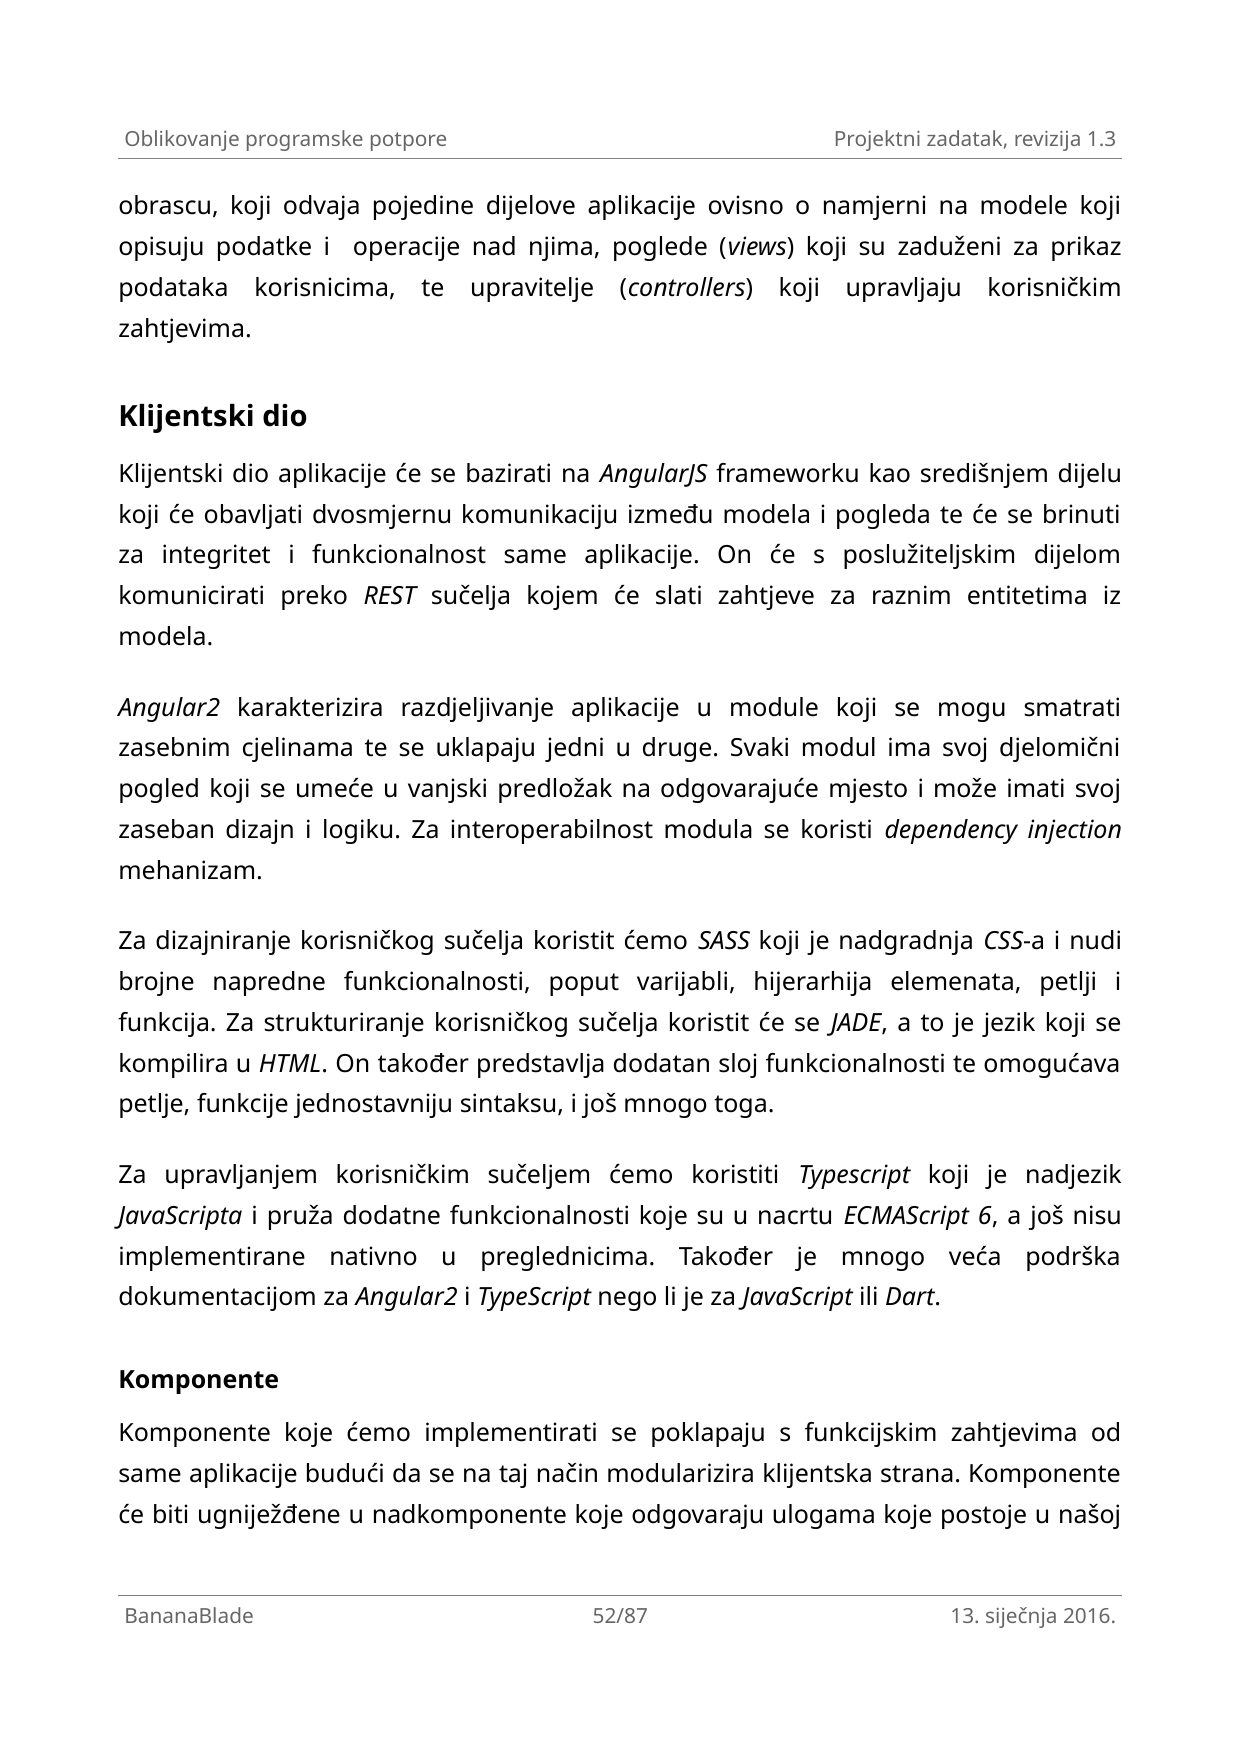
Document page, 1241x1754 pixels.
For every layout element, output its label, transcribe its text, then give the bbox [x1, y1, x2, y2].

subtitle Komponente [118, 1362, 1122, 1396]
text obrascu, koji odvaja pojedine dijelove aplikacije ovisno o namjerni na modele koji opisuju podatke i operacije nad njima, poglede (views) koji su zaduženi za prikaz podataka korisnicima, te upravitelje (controllers) koji upravljaju korisničkim zahtjevima. [118, 188, 1122, 344]
text Angular2 karakterizira razdjeljivanje aplikacije u module koji se mogu smatrati zasebnim cjelinama te se uklapaju jedni u druge. Svaki modul ima svoj djelomični pogled koji se umeće u vanjski predložak na odgovarajuće mjesto i može imati svoj zaseban dizajn i logiku. Za interoperabilnost modula se koristi dependency injection mehanizam. [118, 689, 1122, 887]
text Za dizajniranje korisničkog sučelja koristit ćemo SASS koji je nadgradnja CSS-a i nudi brojne napredne funkcionalnosti, poput varijabli, hijerarhija elemenata, petlji i funkcija. Za strukturiranje korisničkog sučelja koristit će se JADE, a to je jezik koji se kompilira u HTML. On također predstavlja dodatan sloj funkcionalnosti te omogućava petlje, funkcije jednostavniju sintaksu, i još mnogo toga. [118, 923, 1122, 1120]
text Za upravljanjem korisničkim sučeljem ćemo koristiti Typescript koji je nadjezik JavaScripta i pruža dodatne funkcionalnosti koje su u nacrtu ECMAScript 6, a još nisu implementirane nativno u preglednicima. Također je mnogo veća podrška dokumentacijom za Angular2 i TypeScript nego li je za JavaScript ili Dart. [118, 1156, 1122, 1313]
text Komponente koje ćemo implementirati se poklapaju s funkcijskim zahtjevima od same aplikacije budući da se na taj način modularizira klijentska strana. Komponente će biti ugniježđene u nadkomponente koje odgovaraju ulogama koje postoje u našoj [118, 1415, 1122, 1531]
subtitle Klijentski dio [118, 395, 1122, 435]
text Klijentski dio aplikacije će se bazirati na AngularJS frameworku kao središnjem dijelu koji će obavljati dvosmjernu komunikaciju između modela i pogleda te će se brinuti za integritet i funkcionalnost same aplikacije. On će s poslužiteljskim dijelom komunicirati preko REST sučelja kojem će slati zahtjeve za raznim entitetima iz modela. [118, 456, 1122, 653]
